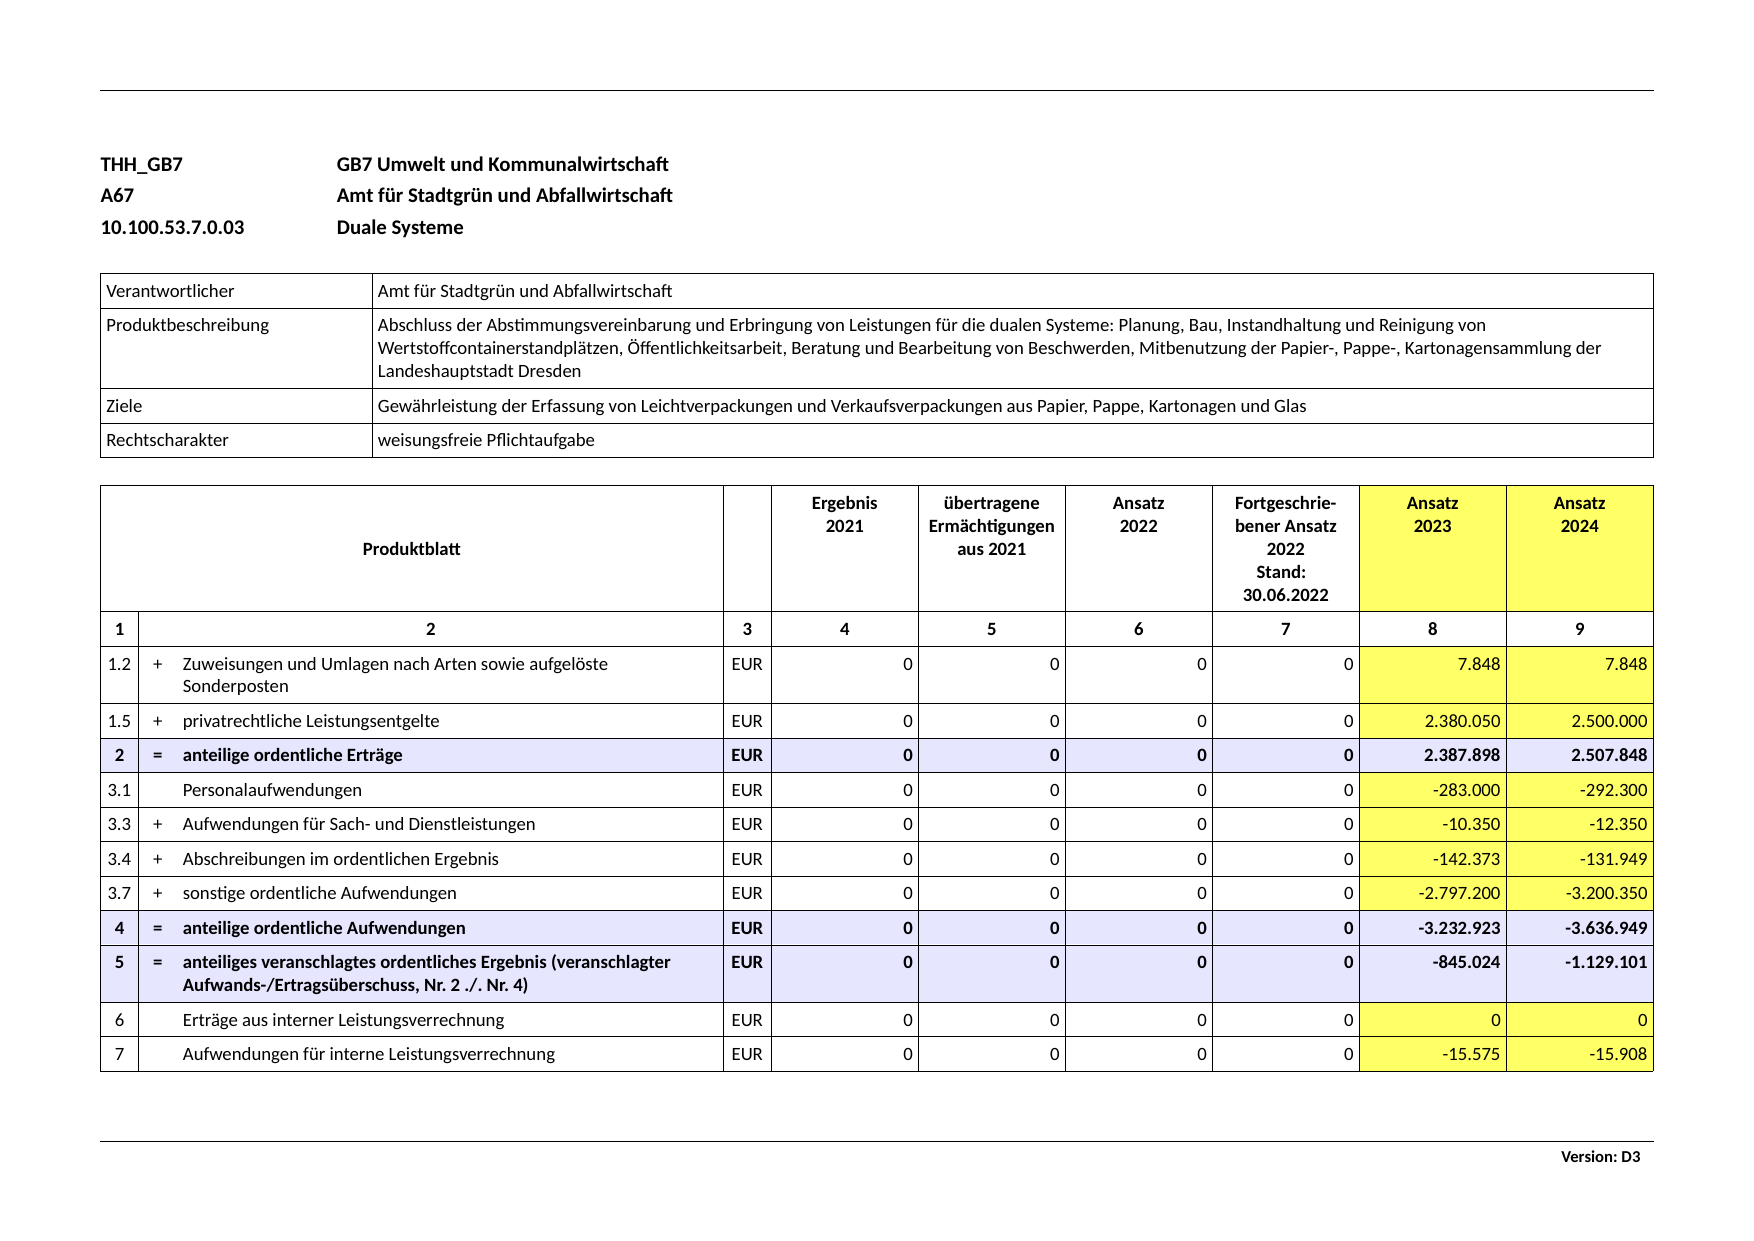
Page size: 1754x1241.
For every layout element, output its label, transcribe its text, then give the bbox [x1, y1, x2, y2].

table_cell Erträge aus interner Leistungsverrechnung [177, 1003, 723, 1036]
table_cell weisungsfreie Pflichtaufgabe [373, 424, 1653, 457]
table_cell [139, 1037, 177, 1071]
table_cell Produktbeschreibung [101, 309, 372, 388]
table_cell 0 [919, 739, 1065, 772]
table_cell 0 [1213, 911, 1359, 944]
table_cell 3.1 [101, 773, 138, 807]
table_cell 0 [772, 946, 918, 1002]
table_cell 0 [772, 808, 918, 841]
table_cell -1.129.101 [1507, 946, 1653, 1002]
table_cell 2.500.000 [1507, 704, 1653, 738]
table_cell Aufwendungen für interne Leistungsverrechnung [177, 1037, 723, 1071]
table_cell 4 [772, 612, 918, 646]
table_cell EUR [724, 739, 771, 772]
table_cell Ziele [101, 389, 372, 423]
table_cell 0 [1213, 808, 1359, 841]
table_cell 0 [1066, 773, 1212, 807]
table_cell privatrechtliche Leistungsentgelte [177, 704, 723, 738]
table_header übertragene Ermächtigungen aus 2021 [919, 486, 1065, 611]
table_cell 3 [724, 612, 771, 646]
table_cell 0 [772, 877, 918, 910]
table_cell 2.380.050 [1360, 704, 1506, 738]
table_cell 0 [772, 1037, 918, 1071]
table_cell 8 [1360, 612, 1506, 646]
table_cell 0 [1213, 1003, 1359, 1036]
table_cell Personalaufwendungen [177, 773, 723, 807]
table_cell -131.949 [1507, 842, 1653, 876]
table_cell 0 [919, 1003, 1065, 1036]
table_cell 0 [1213, 946, 1359, 1002]
table_cell 4 [101, 911, 138, 944]
table_cell 9 [1507, 612, 1653, 646]
table_cell 0 [772, 1003, 918, 1036]
table_cell EUR [724, 946, 771, 1002]
table_cell 0 [1213, 877, 1359, 910]
table_cell EUR [724, 877, 771, 910]
table_cell 0 [1066, 808, 1212, 841]
table_cell 0 [1213, 704, 1359, 738]
table_cell 7 [1213, 612, 1359, 646]
table_cell 0 [1066, 1037, 1212, 1071]
table_cell 0 [772, 911, 918, 944]
table_header [724, 486, 771, 611]
table_cell 0 [1066, 704, 1212, 738]
table_cell 0 [919, 1037, 1065, 1071]
table_header Ergebnis 2021 [772, 486, 918, 611]
table_header Verantwortlicher [101, 274, 372, 308]
table_cell sonstige ordentliche Aufwendungen [177, 877, 723, 910]
table_cell Zuweisungen und Umlagen nach Arten sowie aufgelöste Sonderposten [177, 647, 723, 703]
table_cell EUR [724, 704, 771, 738]
table_cell 0 [919, 911, 1065, 944]
table_cell -3.200.350 [1507, 877, 1653, 910]
table_cell EUR [724, 1037, 771, 1071]
table_cell -283.000 [1360, 773, 1506, 807]
table_cell -3.232.923 [1360, 911, 1506, 944]
table_cell 0 [919, 877, 1065, 910]
table_cell anteilige ordentliche Aufwendungen [177, 911, 723, 944]
table_cell 0 [1213, 1037, 1359, 1071]
table_cell -292.300 [1507, 773, 1653, 807]
text THH_GB7 GB7 Umwelt und Kommunalwirtschaft [100, 151, 1653, 177]
table_cell EUR [724, 1003, 771, 1036]
table_cell = [139, 739, 177, 772]
table_cell 0 [1213, 842, 1359, 876]
table_cell 0 [1066, 911, 1212, 944]
table_cell 1.5 [101, 704, 138, 738]
text A67 Amt für Stadtgrün und Abfallwirtschaft [100, 183, 1653, 208]
table_cell -845.024 [1360, 946, 1506, 1002]
table_cell 1.2 [101, 647, 138, 703]
table_cell [139, 773, 177, 807]
table_cell EUR [724, 842, 771, 876]
table_cell 2.507.848 [1507, 739, 1653, 772]
table_cell 7.848 [1507, 647, 1653, 703]
table_cell EUR [724, 647, 771, 703]
table_header Fortgeschrie-bener Ansatz 2022 Stand: 30.06.2022 [1213, 486, 1359, 611]
table_cell 0 [772, 704, 918, 738]
table_header Ansatz 2024 [1507, 486, 1653, 611]
table_cell + [139, 647, 177, 703]
table_cell 5 [101, 946, 138, 1002]
table_cell 7.848 [1360, 647, 1506, 703]
table_cell 0 [1213, 647, 1359, 703]
table_cell 2.387.898 [1360, 739, 1506, 772]
table_cell 0 [919, 647, 1065, 703]
table_cell -12.350 [1507, 808, 1653, 841]
table_cell EUR [724, 808, 771, 841]
table_cell 0 [919, 842, 1065, 876]
table_cell 0 [772, 647, 918, 703]
table_cell = [139, 946, 177, 1002]
table_cell 0 [1360, 1003, 1506, 1036]
table_cell 0 [1066, 647, 1212, 703]
table_cell Abschreibungen im ordentlichen Ergebnis [177, 842, 723, 876]
table_header Produktblatt [101, 486, 723, 611]
table_cell 3.4 [101, 842, 138, 876]
table_cell -15.575 [1360, 1037, 1506, 1071]
table_cell 2 [139, 612, 723, 646]
table_cell -2.797.200 [1360, 877, 1506, 910]
table_cell EUR [724, 911, 771, 944]
table_cell 0 [919, 808, 1065, 841]
table_cell + [139, 842, 177, 876]
table_cell -15.908 [1507, 1037, 1653, 1071]
table_cell 0 [919, 946, 1065, 1002]
table_cell + [139, 877, 177, 910]
table_cell 3.7 [101, 877, 138, 910]
table_cell 6 [101, 1003, 138, 1036]
table_cell 0 [1213, 773, 1359, 807]
table_cell 5 [919, 612, 1065, 646]
table_cell 0 [1507, 1003, 1653, 1036]
table_cell [139, 1003, 177, 1036]
table_header Ansatz 2023 [1360, 486, 1506, 611]
table_cell 0 [772, 739, 918, 772]
table_cell -142.373 [1360, 842, 1506, 876]
table_cell 0 [772, 773, 918, 807]
table_cell 0 [919, 773, 1065, 807]
table_cell anteilige ordentliche Erträge [177, 739, 723, 772]
table_cell 0 [1066, 842, 1212, 876]
table_cell + [139, 704, 177, 738]
table_cell 0 [772, 842, 918, 876]
table_header Ansatz 2022 [1066, 486, 1212, 611]
table_cell Gewährleistung der Erfassung von Leichtverpackungen und Verkaufsverpackungen aus Papier, Pappe, Kartonagen und Glas [373, 389, 1653, 423]
table_cell 1 [101, 612, 138, 646]
table_header Amt für Stadtgrün und Abfallwirtschaft [373, 274, 1653, 308]
table_cell 0 [1066, 1003, 1212, 1036]
table_cell 0 [1066, 877, 1212, 910]
table_cell EUR [724, 773, 771, 807]
table_cell = [139, 911, 177, 944]
table_cell 3.3 [101, 808, 138, 841]
table_cell Aufwendungen für Sach- und Dienstleistungen [177, 808, 723, 841]
table_cell 0 [919, 704, 1065, 738]
table_cell anteiliges veranschlagtes ordentliches Ergebnis (veranschlagter Aufwands-/Ertragsüberschuss, Nr. 2 ./. Nr. 4) [177, 946, 723, 1002]
table_cell 0 [1066, 946, 1212, 1002]
table_cell -3.636.949 [1507, 911, 1653, 944]
table_cell 7 [101, 1037, 138, 1071]
table_cell 0 [1213, 739, 1359, 772]
table_cell Abschluss der Abstimmungsvereinbarung und Erbringung von Leistungen für die dualen Systeme: Planung, Bau, Instandhaltung und Reinigung von Wertstoffcontainerstandplätzen, Öffentlichkeitsarbeit, Beratung und Bearbeitung von Beschwerden, Mitbenutzung der Papier-, Pappe-, Kartonagensammlung der Landeshauptstadt Dresden [373, 309, 1653, 388]
table_cell 0 [1066, 739, 1212, 772]
table_cell 2 [101, 739, 138, 772]
table_cell + [139, 808, 177, 841]
table_cell Rechtscharakter [101, 424, 372, 457]
table_cell -10.350 [1360, 808, 1506, 841]
table_cell 6 [1066, 612, 1212, 646]
text 10.100.53.7.0.03 Duale Systeme [100, 214, 1653, 239]
